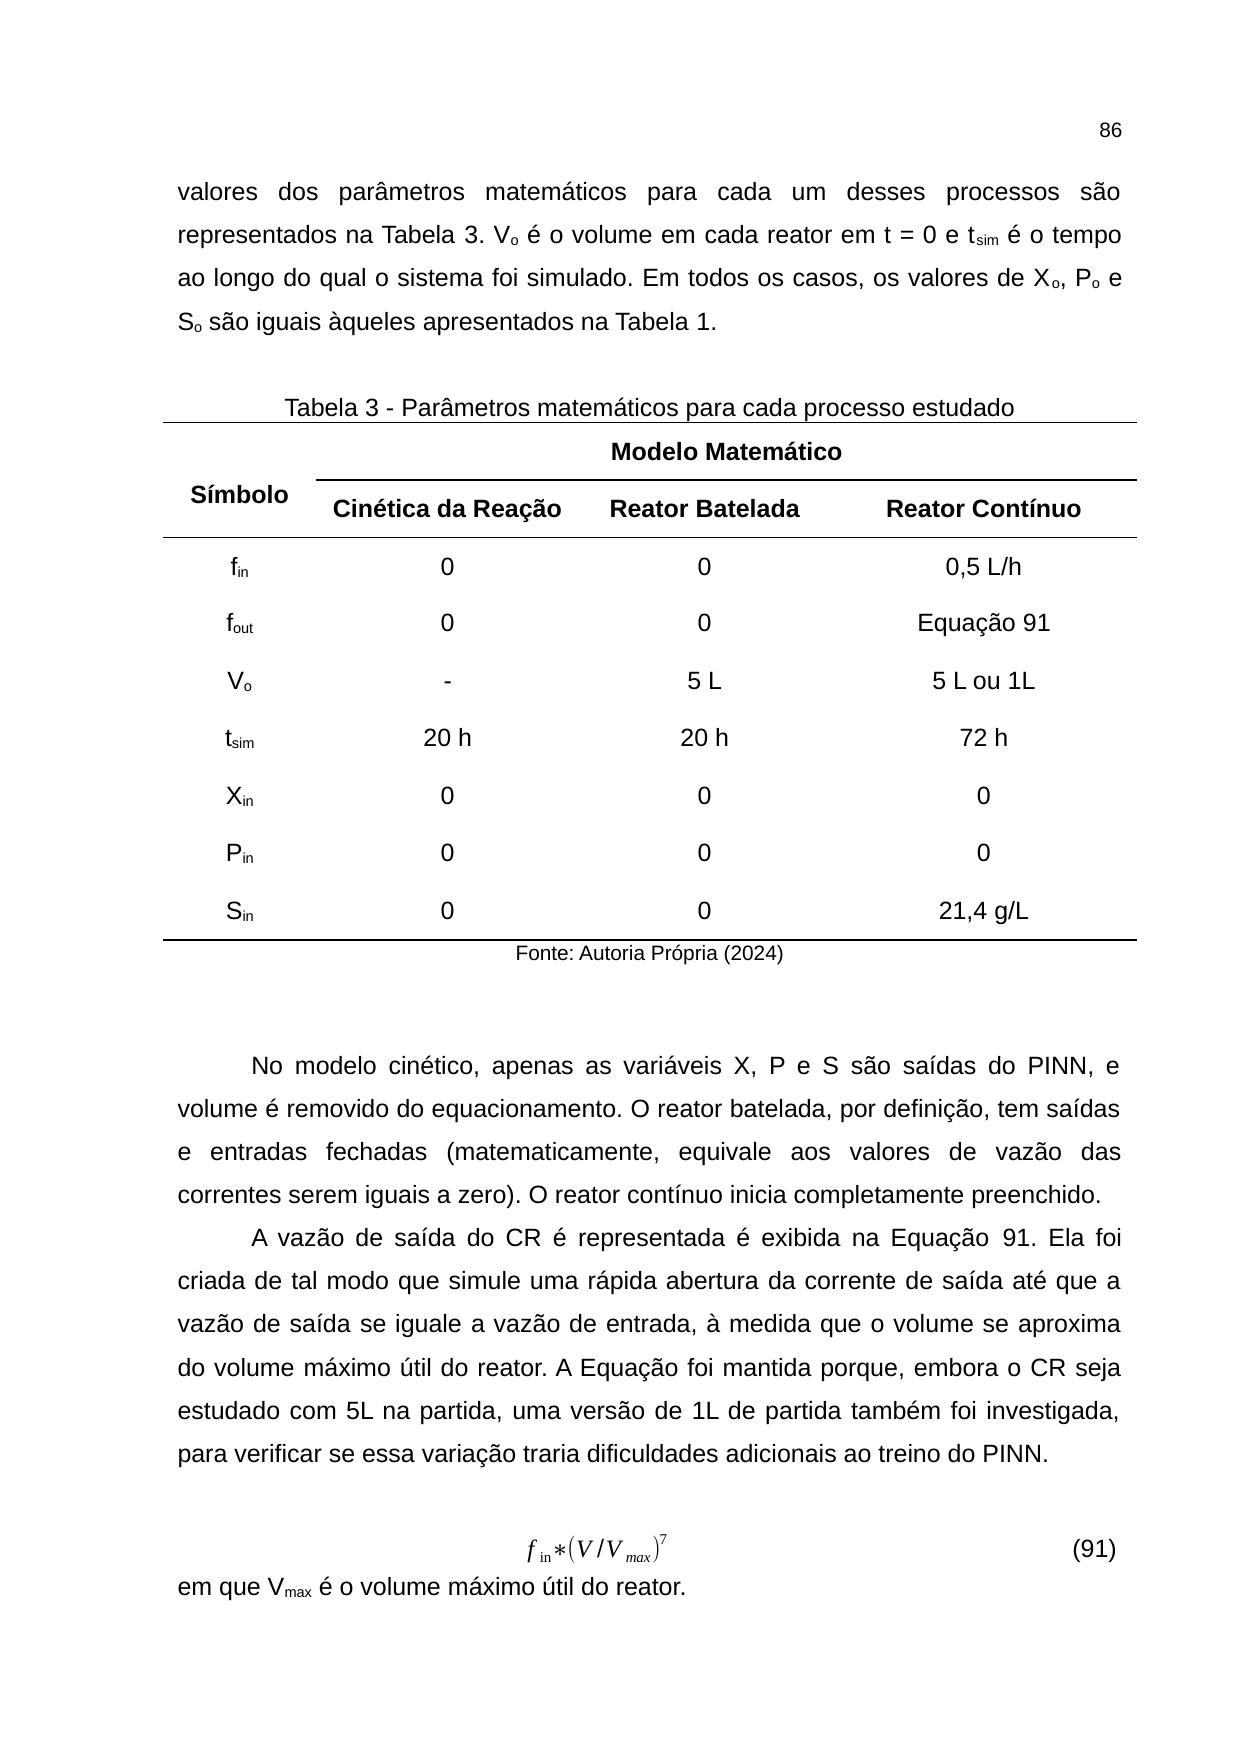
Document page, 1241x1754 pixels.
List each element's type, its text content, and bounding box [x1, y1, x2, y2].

table_cell 0,5 L/h [831, 538, 1137, 594]
table_cell 0 [831, 824, 1137, 881]
table_cell - [316, 651, 578, 709]
table_cell 72 h [831, 709, 1137, 766]
table_cell 21,4 g/L [831, 881, 1137, 939]
text Fonte: Autoria Própria (2024) [177, 941, 1122, 964]
table_cell 5 L ou 1L [831, 651, 1137, 709]
table_header (91) [1017, 1525, 1122, 1571]
table_cell Sin [163, 881, 316, 939]
table_cell 0 [316, 538, 578, 594]
table_cell tsim [163, 709, 316, 766]
table_cell 20 h [578, 709, 831, 766]
table_cell Vo [163, 651, 316, 709]
text Tabela 3 - Parâmetros matemáticos para cada processo estudado [177, 393, 1122, 421]
table_cell Reator Contínuo [831, 481, 1137, 536]
text A vazão de saída do CR é representada é exibida na Equação 91. Ela foi criada de tal modo que simule uma rápida abertura da corrente de saída até que a vazão de saída se iguale a vazão de entrada, à medida que o volume se aproxima do volume máximo útil do reator. A Equação foi mantida porque, embora o CR seja estudado com 5L na partida, uma versão de 1L de partida também foi investigada, para verificar se essa variação traria dificuldades adicionais ao treino do PINN. [177, 1223, 1122, 1468]
table_cell 0 [578, 538, 831, 594]
table_cell 0 [316, 594, 578, 651]
table_cell 0 [578, 824, 831, 881]
table_header Modelo Matemático [316, 423, 1137, 479]
table_cell Cinética da Reação [316, 481, 578, 536]
table_cell fout [163, 594, 316, 651]
table_cell 0 [316, 824, 578, 881]
table_cell 0 [578, 594, 831, 651]
table_cell Equação 91 [831, 594, 1137, 651]
table_cell 0 [316, 766, 578, 824]
table_header Símbolo [163, 423, 316, 536]
text No modelo cinético, apenas as variáveis X, P e S são saídas do PINN, e volume é removido do equacionamento. O reator batelada, por definição, tem saídas e entradas fechadas (matematicamente, equivale aos valores de vazão das correntes serem iguais a zero). O reator contínuo inicia completamente preenchido. [177, 1051, 1122, 1209]
table_cell Xin [163, 766, 316, 824]
table_cell 0 [578, 766, 831, 824]
table_cell 0 [578, 881, 831, 939]
table_cell Pin [163, 824, 316, 881]
table_cell 0 [831, 766, 1137, 824]
table_cell 5 L [578, 651, 831, 709]
table_cell Reator Batelada [578, 481, 831, 536]
text em que Vmax é o volume máximo útil do reator. [177, 1571, 1122, 1600]
table_cell 20 h [316, 709, 578, 766]
text valores dos parâmetros matemáticos para cada um desses processos são representados na Tabela 3. Vo é o volume em cada reator em t = 0 e tsim é o tempo ao longo do qual o sistema foi simulado. Em todos os casos, os valores de Xo, Po e So são iguais àqueles apresentados na Tabela 1. [177, 177, 1122, 335]
table_header [177, 1525, 1017, 1571]
table_cell 0 [316, 881, 578, 939]
table_cell fin [163, 538, 316, 594]
